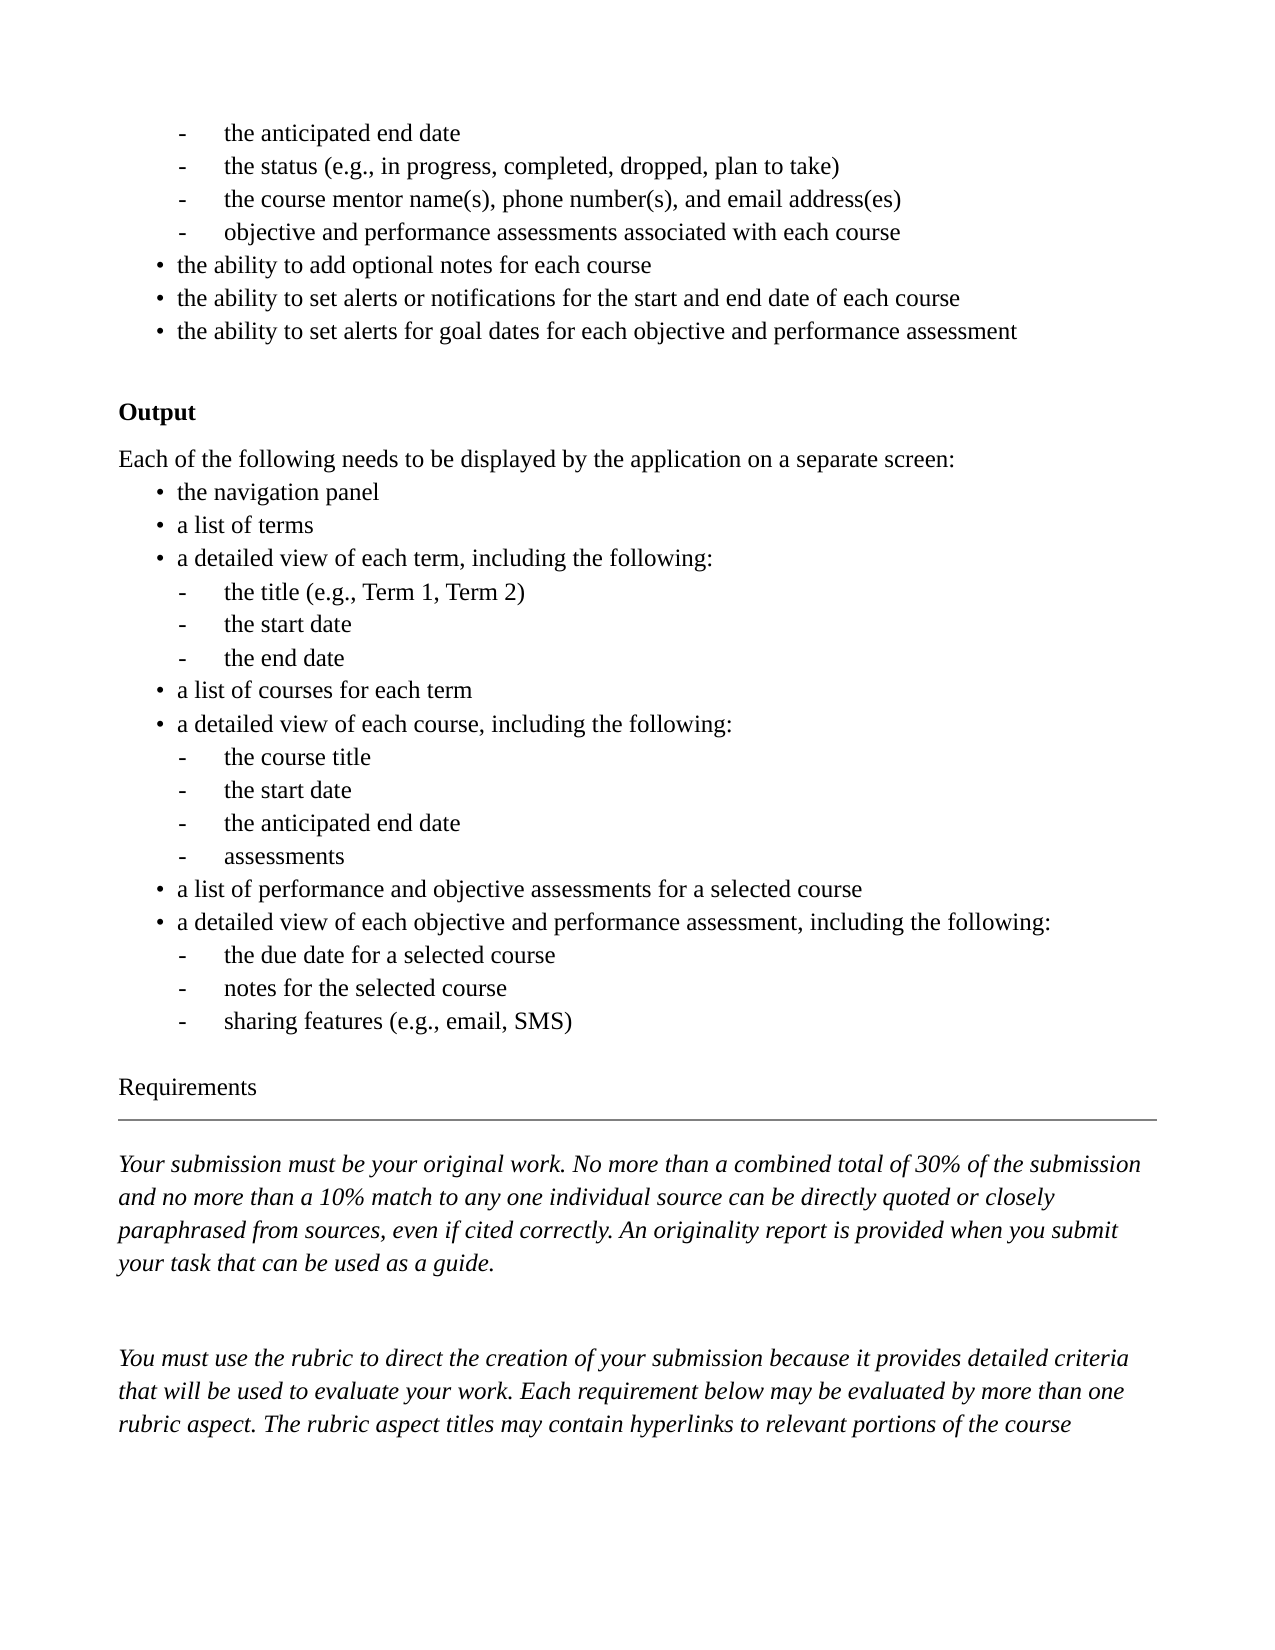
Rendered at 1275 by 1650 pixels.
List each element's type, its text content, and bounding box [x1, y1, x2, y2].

text - the anticipated end date [178, 118, 1157, 147]
text - sharing features (e.g., email, SMS) [178, 1006, 1157, 1034]
text • a list of terms [156, 511, 1157, 539]
text • a detailed view of each objective and performance assessment, including the following: [156, 907, 1157, 936]
text - the anticipated end date [178, 808, 1157, 836]
text • a detailed view of each term, including the following: [156, 543, 1157, 572]
text • the ability to set alerts or notifications for the start and end date of each course [156, 283, 1157, 312]
text Each of the following needs to be displayed by the application on a separate screen: [118, 444, 1157, 473]
text - the course title [178, 742, 1157, 770]
text • the ability to set alerts for goal dates for each objective and performance assessment [156, 316, 1157, 345]
text • a list of courses for each term [156, 676, 1157, 704]
text You must use the rubric to direct the creation of your submission because it provides detailed criteria that will be used to evaluate your work. Each requirement below may be evaluated by more than one rubric aspect. The rubric aspect titles may contain hyperlinks to relevant portions of the course [118, 1343, 1157, 1438]
text • a list of performance and objective assessments for a selected course [156, 874, 1157, 902]
text • the ability to add optional notes for each course [156, 250, 1157, 279]
text - the due date for a selected course [178, 940, 1157, 968]
text - the start date [178, 609, 1157, 638]
text - assessments [178, 841, 1157, 869]
text Your submission must be your original work. No more than a combined total of 30% of the submission and no more than a 10% match to any one individual source can be directly quoted or closely paraphrased from sources, even if cited correctly. An originality report is provided when you submit your task that can be used as a guide. [118, 1149, 1157, 1277]
text - the end date [178, 643, 1157, 671]
text • the navigation panel [156, 477, 1157, 506]
text Requirements [118, 1072, 1157, 1101]
text • a detailed view of each course, including the following: [156, 709, 1157, 737]
text Output [118, 397, 1157, 426]
text - notes for the selected course [178, 973, 1157, 1002]
text - the title (e.g., Term 1, Term 2) [178, 577, 1157, 605]
text - objective and performance assessments associated with each course [178, 217, 1157, 246]
text - the start date [178, 775, 1157, 803]
text - the status (e.g., in progress, completed, dropped, plan to take) [178, 151, 1157, 180]
text - the course mentor name(s), phone number(s), and email address(es) [178, 184, 1157, 213]
